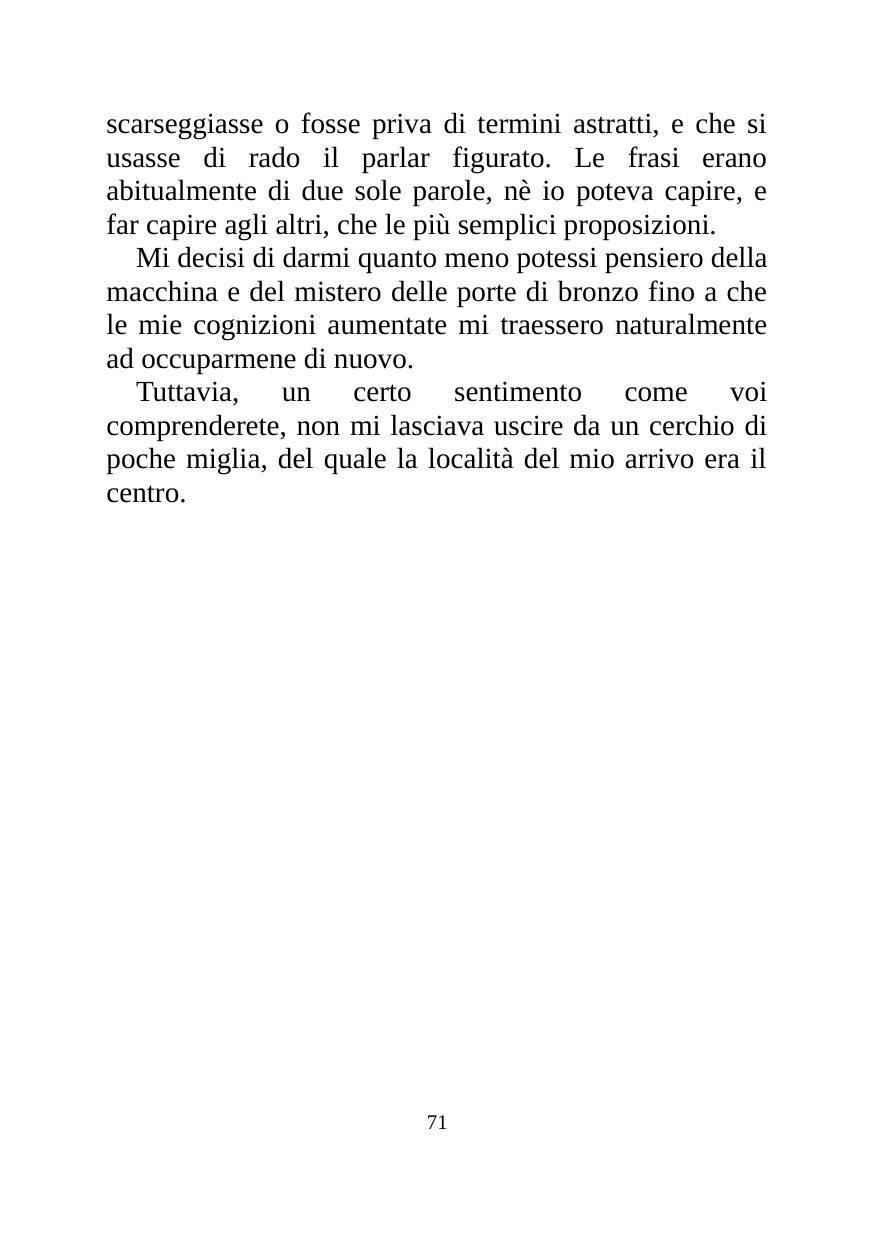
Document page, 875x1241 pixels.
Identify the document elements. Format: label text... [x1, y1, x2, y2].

text Tuttavia, un certo sentimento come voi comprenderete, non mi lasciava uscire da un cerchio di poche miglia, del quale la località del mio arrivo era il centro. [106, 374, 768, 509]
text scarseggiasse o fosse priva di termini astratti, e che si usasse di rado il parlar figurato. Le frasi erano abitualmente di due sole parole, nè io poteva capire, e far capire agli altri, che le più semplici proposizioni. [106, 106, 768, 240]
text Mi decisi di darmi quanto meno potessi pensiero della macchina e del mistero delle porte di bronzo fino a che le mie cognizioni aumentate mi traessero naturalmente ad occuparmene di nuovo. [106, 240, 768, 374]
